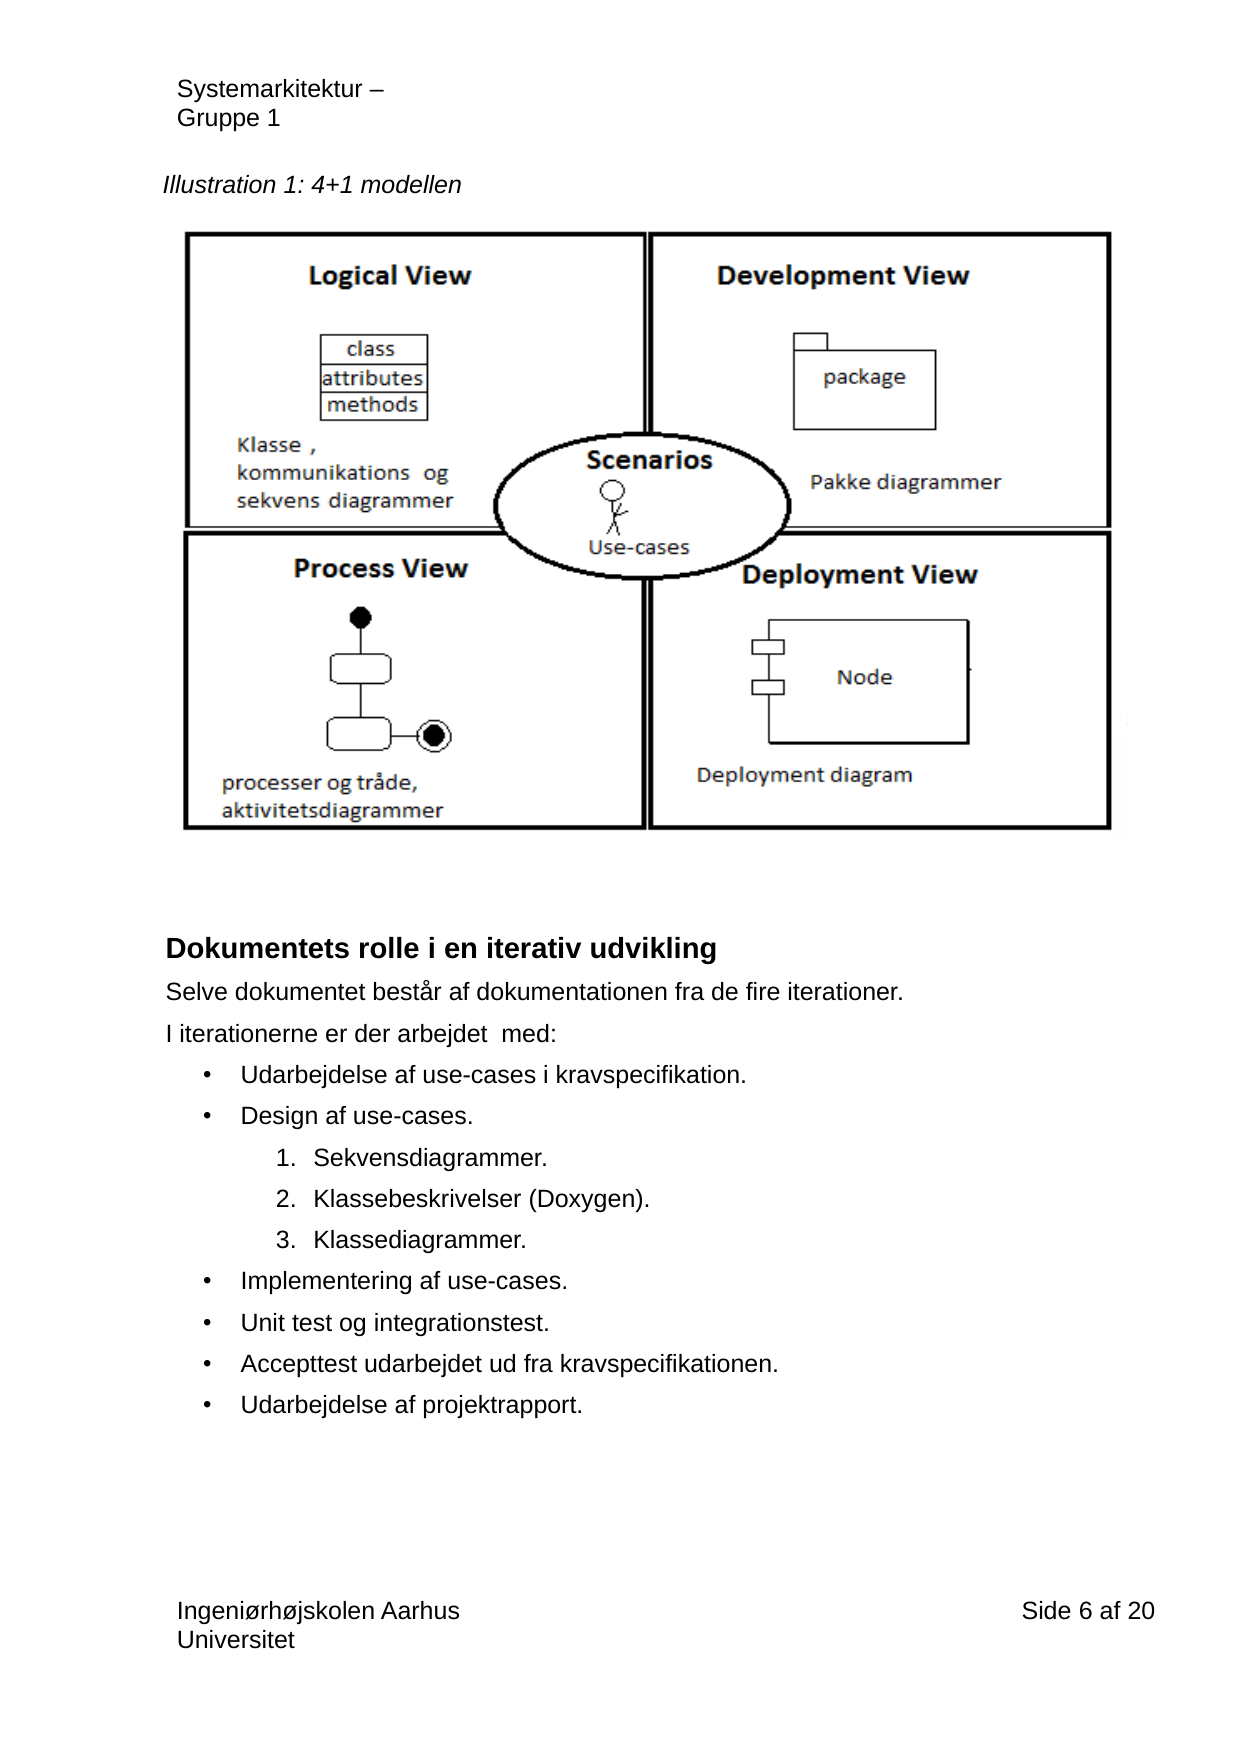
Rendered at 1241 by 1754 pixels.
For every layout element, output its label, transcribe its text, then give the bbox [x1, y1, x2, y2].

list Unit test og integrationstest. [203, 1308, 1152, 1337]
list Implementering af use-cases. [203, 1266, 1152, 1295]
list Klassebeskrivelser (Doxygen). [276, 1184, 1152, 1213]
list Accepttest udarbejdet ud fra kravspecifikationen. [203, 1349, 1152, 1378]
list Udarbejdelse af projektrapport. [203, 1390, 1152, 1419]
list Udarbejdelse af use-cases i kravspecifikation. [203, 1060, 1152, 1089]
list Design af use-cases. [203, 1101, 1152, 1130]
text Illustration 1: 4+1 modellen [162, 170, 1154, 199]
text Selve dokumentet består af dokumentationen fra de fire iterationer. [165, 977, 1152, 1006]
subtitle Dokumentets rolle i en iterativ udvikling [165, 931, 1152, 965]
list Klassediagrammer. [276, 1225, 1152, 1254]
text I iterationerne er der arbejdet med: [165, 1019, 1152, 1047]
list Sekvensdiagrammer. [276, 1143, 1152, 1171]
